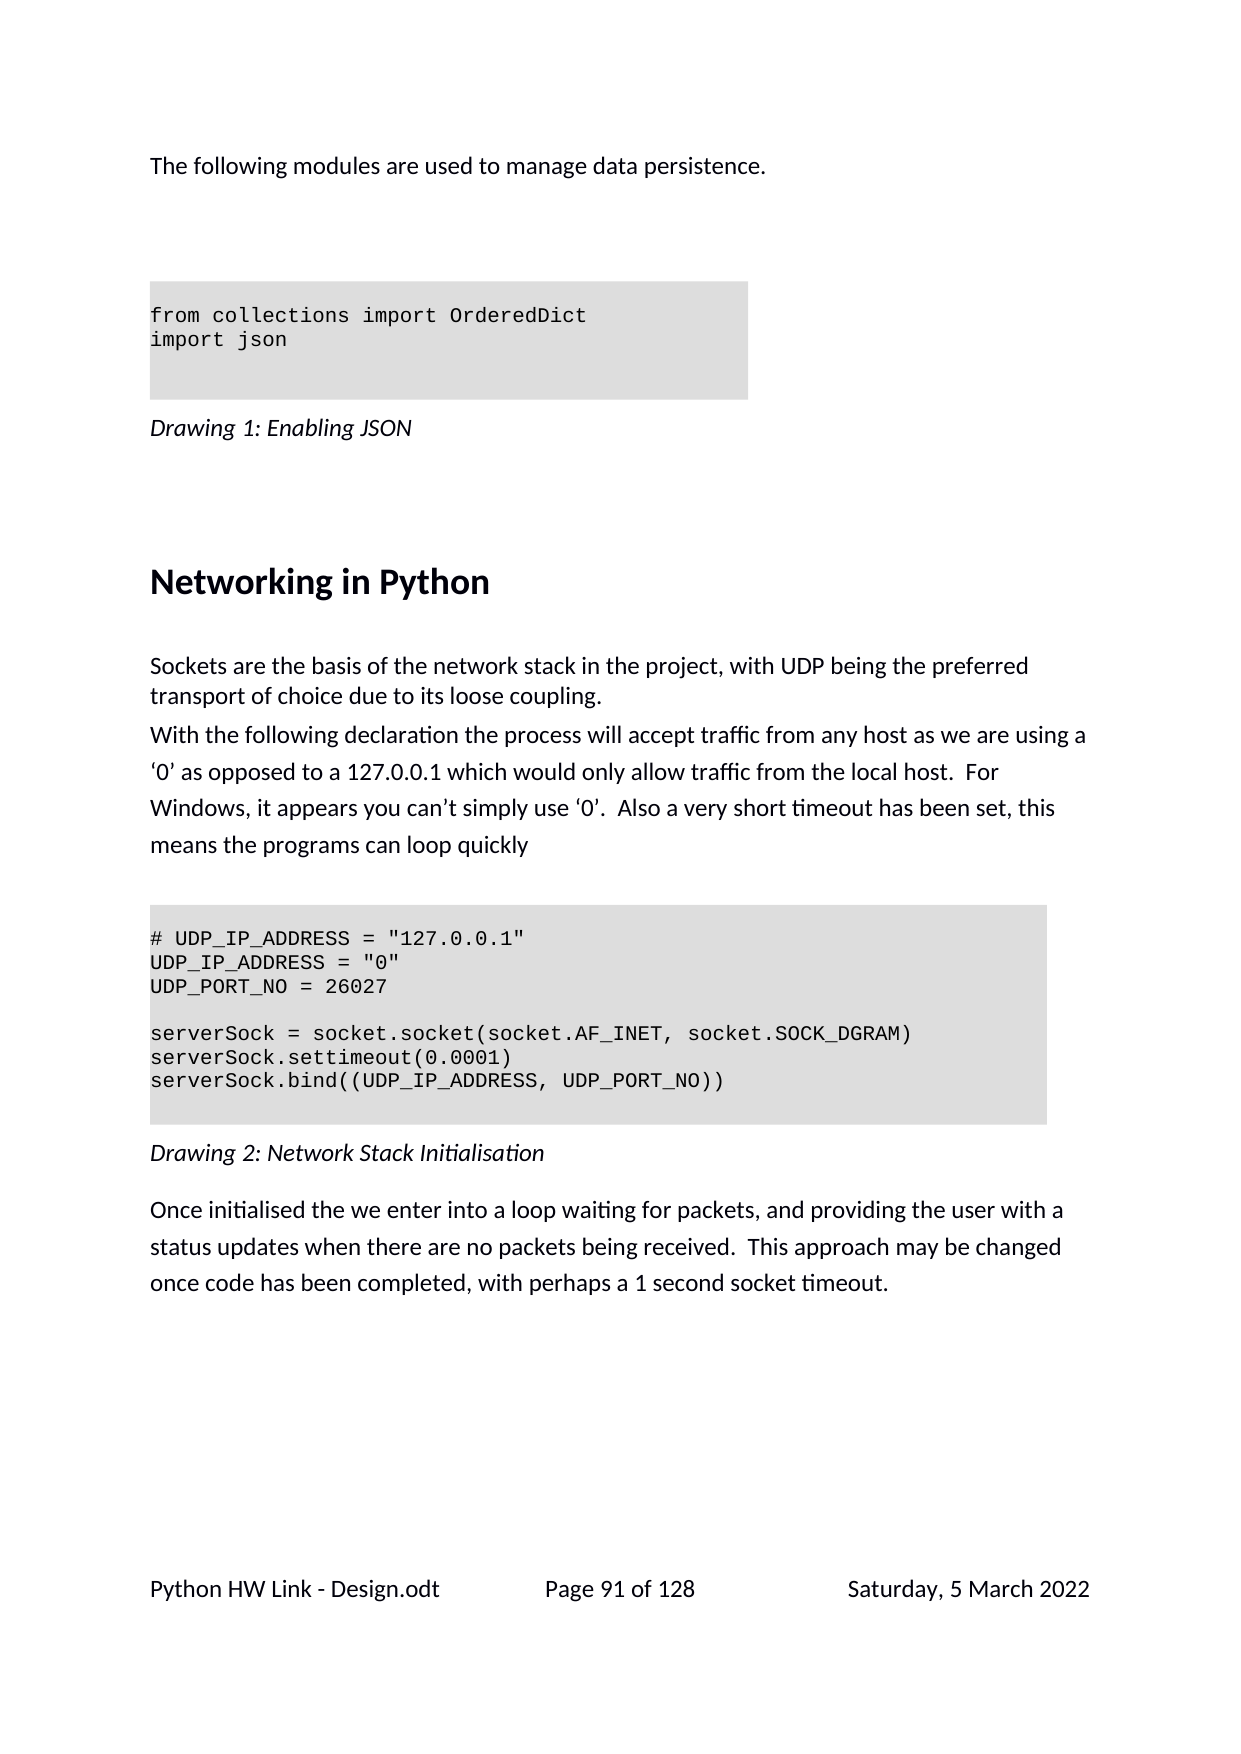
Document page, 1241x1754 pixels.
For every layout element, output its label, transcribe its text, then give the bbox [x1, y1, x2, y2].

text Once initialised the we enter into a loop waiting for packets, and providing the user with a status updates when there are no packets being received. This approach may be changed once code has been completed, with perhaps a 1 second socket timeout. [150, 880, 1090, 1298]
subtitle Networking in Python [150, 558, 1090, 604]
text Drawing 2: Network Stack Initialisation [150, 1125, 1047, 1168]
text Drawing 1: Enabling JSON [150, 400, 748, 443]
text Sockets are the basis of the network stack in the project, with UDP being the preferred transport of choice due to its loose coupling. [150, 650, 1090, 711]
text With the following declaration the process will accept traffic from any host as we are using a ‘0’ as opposed to a 127.0.0.1 which would only allow traffic from the local host. For Windows, it appears you can’t simply use ‘0’. Also a very short timeout has been set, this means the programs can loop quickly [150, 719, 1090, 859]
text The following modules are used to manage data persistence. [150, 150, 1090, 181]
